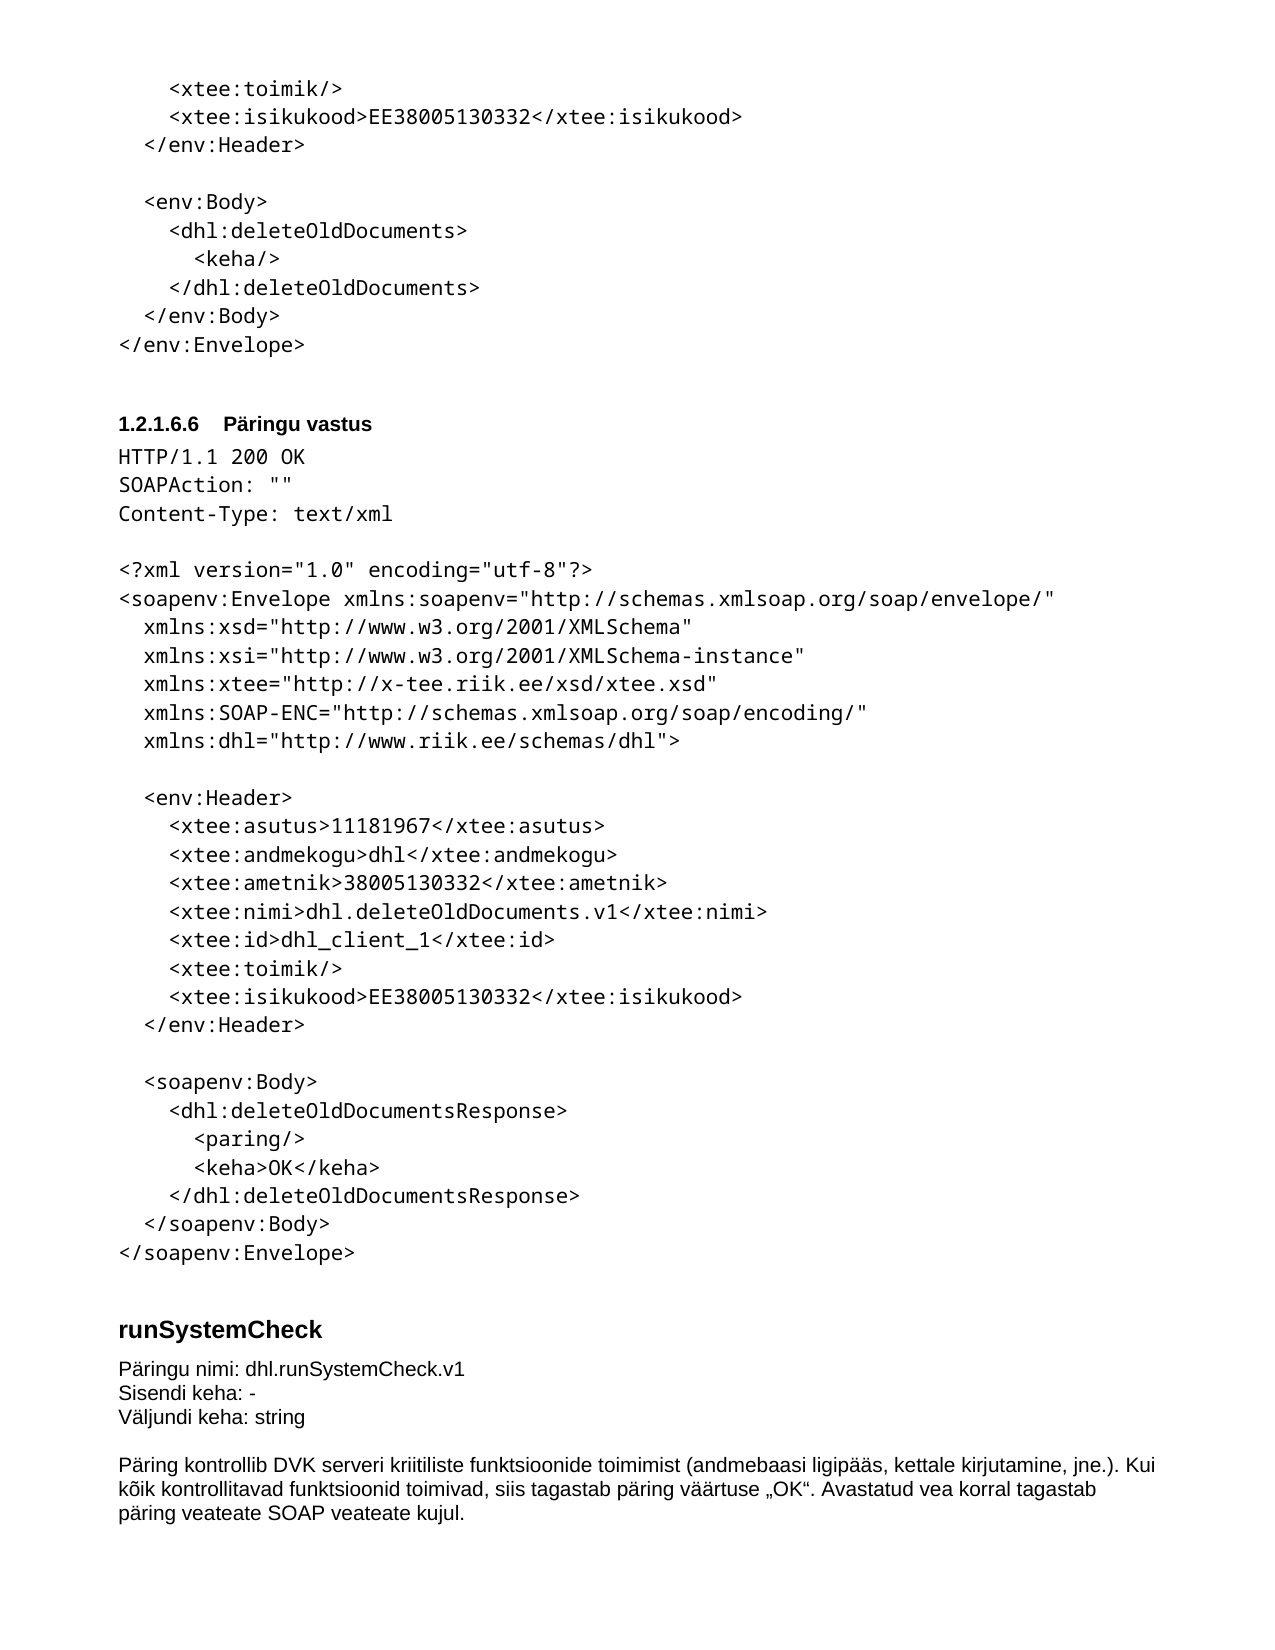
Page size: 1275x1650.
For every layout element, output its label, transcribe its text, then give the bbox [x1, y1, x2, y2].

text Content-Type: text/xml [118, 499, 1157, 527]
text xmlns:xtee="http://x-tee.riik.ee/xsd/xtee.xsd" [118, 669, 1157, 698]
text xmlns:dhl="http://www.riik.ee/schemas/dhl"> [118, 726, 1157, 754]
text <xtee:toimik/> [118, 74, 1157, 102]
text <env:Header> [118, 783, 1157, 811]
text <dhl:deleteOldDocumentsResponse> [118, 1096, 1157, 1124]
text <?xml version="1.0" encoding="utf-8"?> [118, 556, 1157, 584]
text <xtee:id>dhl_client_1</xtee:id> [118, 925, 1157, 954]
text xmlns:xsi="http://www.w3.org/2001/XMLSchema-instance" [118, 641, 1157, 669]
text </soapenv:Body> [118, 1209, 1157, 1238]
text </env:Body> [118, 301, 1157, 330]
subtitle runSystemCheck [118, 1315, 1157, 1344]
text Väljundi keha: string [118, 1404, 1157, 1428]
text </soapenv:Envelope> [118, 1238, 1157, 1266]
text <keha>OK</keha> [118, 1153, 1157, 1181]
text </dhl:deleteOldDocuments> [118, 273, 1157, 301]
text <xtee:isikukood>EE38005130332</xtee:isikukood> [118, 982, 1157, 1011]
text <xtee:ametnik>38005130332</xtee:ametnik> [118, 868, 1157, 897]
text <keha/> [118, 244, 1157, 273]
text <xtee:asutus>11181967</xtee:asutus> [118, 811, 1157, 840]
text <soapenv:Envelope xmlns:soapenv="http://schemas.xmlsoap.org/soap/envelope/" [118, 584, 1157, 612]
text <xtee:toimik/> [118, 954, 1157, 982]
text xmlns:SOAP-ENC="http://schemas.xmlsoap.org/soap/encoding/" [118, 698, 1157, 726]
text <xtee:isikukood>EE38005130332</xtee:isikukood> [118, 102, 1157, 131]
text Sisendi keha: - [118, 1381, 1157, 1404]
text SOAPAction: "" [118, 470, 1157, 499]
text <xtee:nimi>dhl.deleteOldDocuments.v1</xtee:nimi> [118, 897, 1157, 925]
text Päringu nimi: dhl.runSystemCheck.v1 [118, 1357, 1157, 1381]
text HTTP/1.1 200 OK [118, 442, 1157, 470]
text xmlns:xsd="http://www.w3.org/2001/XMLSchema" [118, 612, 1157, 641]
text <env:Body> [118, 187, 1157, 216]
subtitle Päringu vastus [118, 412, 1157, 436]
text <soapenv:Body> [118, 1067, 1157, 1096]
text <xtee:andmekogu>dhl</xtee:andmekogu> [118, 840, 1157, 868]
text <paring/> [118, 1124, 1157, 1153]
text </env:Envelope> [118, 330, 1157, 358]
text <dhl:deleteOldDocuments> [118, 216, 1157, 244]
text Päring kontrollib DVK serveri kriitiliste funktsioonide toimimist (andmebaasi ligipääs, kettale kirjutamine, jne.). Kui kõik kontrollitavad funktsioonid toimivad, siis tagastab päring väärtuse „OK“. Avastatud vea korral tagastab päring veateate SOAP veateate kujul. [118, 1452, 1157, 1524]
text </env:Header> [118, 131, 1157, 159]
text </dhl:deleteOldDocumentsResponse> [118, 1181, 1157, 1209]
text </env:Header> [118, 1011, 1157, 1039]
